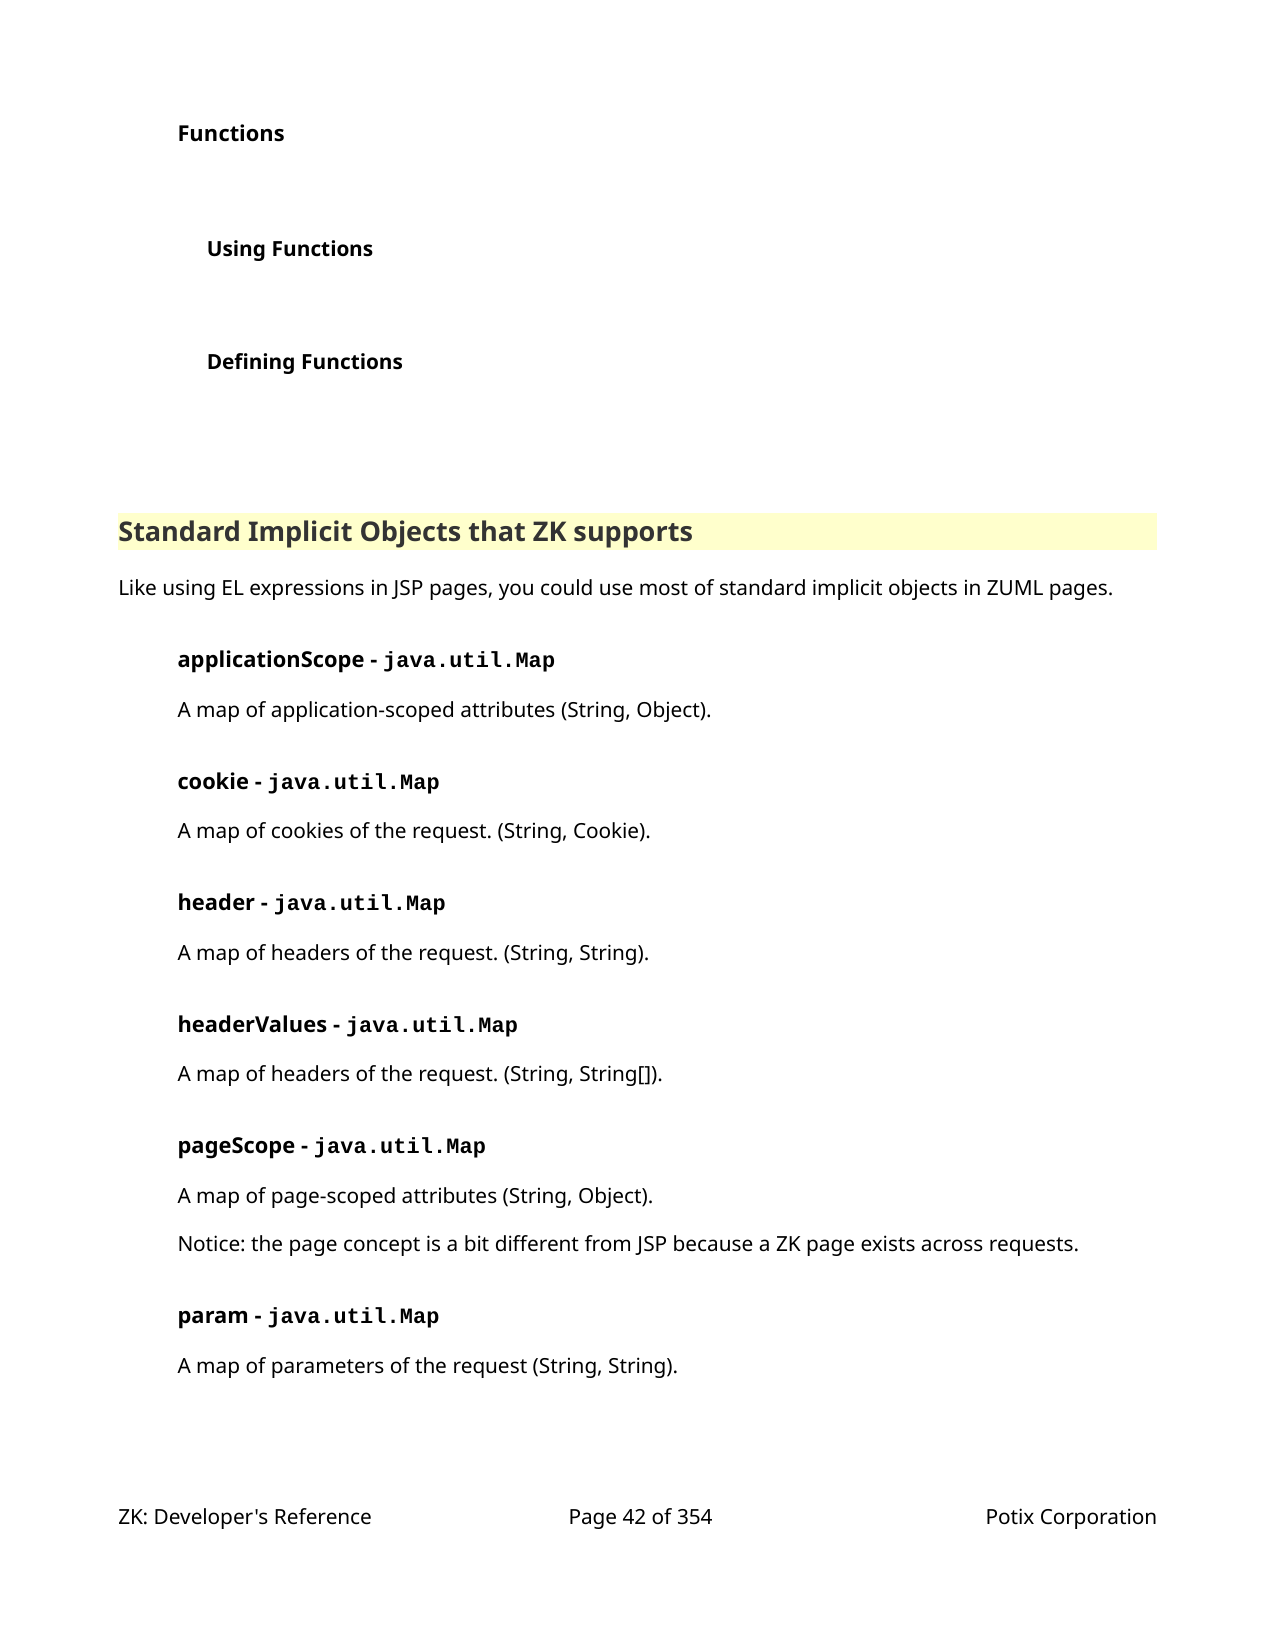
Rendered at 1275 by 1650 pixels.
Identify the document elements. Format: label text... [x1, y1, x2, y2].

text Like using EL expressions in JSP pages, you could use most of standard implicit objects in ZUML pages. [118, 573, 1157, 602]
subtitle Functions [177, 118, 1157, 148]
text Notice: the page concept is a bit different from JSP because a ZK page exists across requests. [177, 1229, 1157, 1258]
subtitle Defining Functions [207, 347, 1157, 376]
subtitle headerValues - java.util.Map [177, 1008, 1157, 1039]
text A map of parameters of the request (String, String). [177, 1351, 1157, 1379]
subtitle applicationScope - java.util.Map [177, 644, 1157, 674]
text A map of page-scoped attributes (String, Object). [177, 1181, 1157, 1209]
subtitle Standard Implicit Objects that ZK supports [118, 513, 1157, 550]
subtitle param - java.util.Map [177, 1300, 1157, 1330]
subtitle header - java.util.Map [177, 887, 1157, 917]
text A map of headers of the request. (String, String[]). [177, 1059, 1157, 1087]
text A map of application-scoped attributes (String, Object). [177, 695, 1157, 723]
subtitle pageScope - java.util.Map [177, 1130, 1157, 1160]
subtitle cookie - java.util.Map [177, 766, 1157, 796]
subtitle Using Functions [207, 234, 1157, 262]
text A map of headers of the request. (String, String). [177, 938, 1157, 966]
text A map of cookies of the request. (String, Cookie). [177, 816, 1157, 844]
